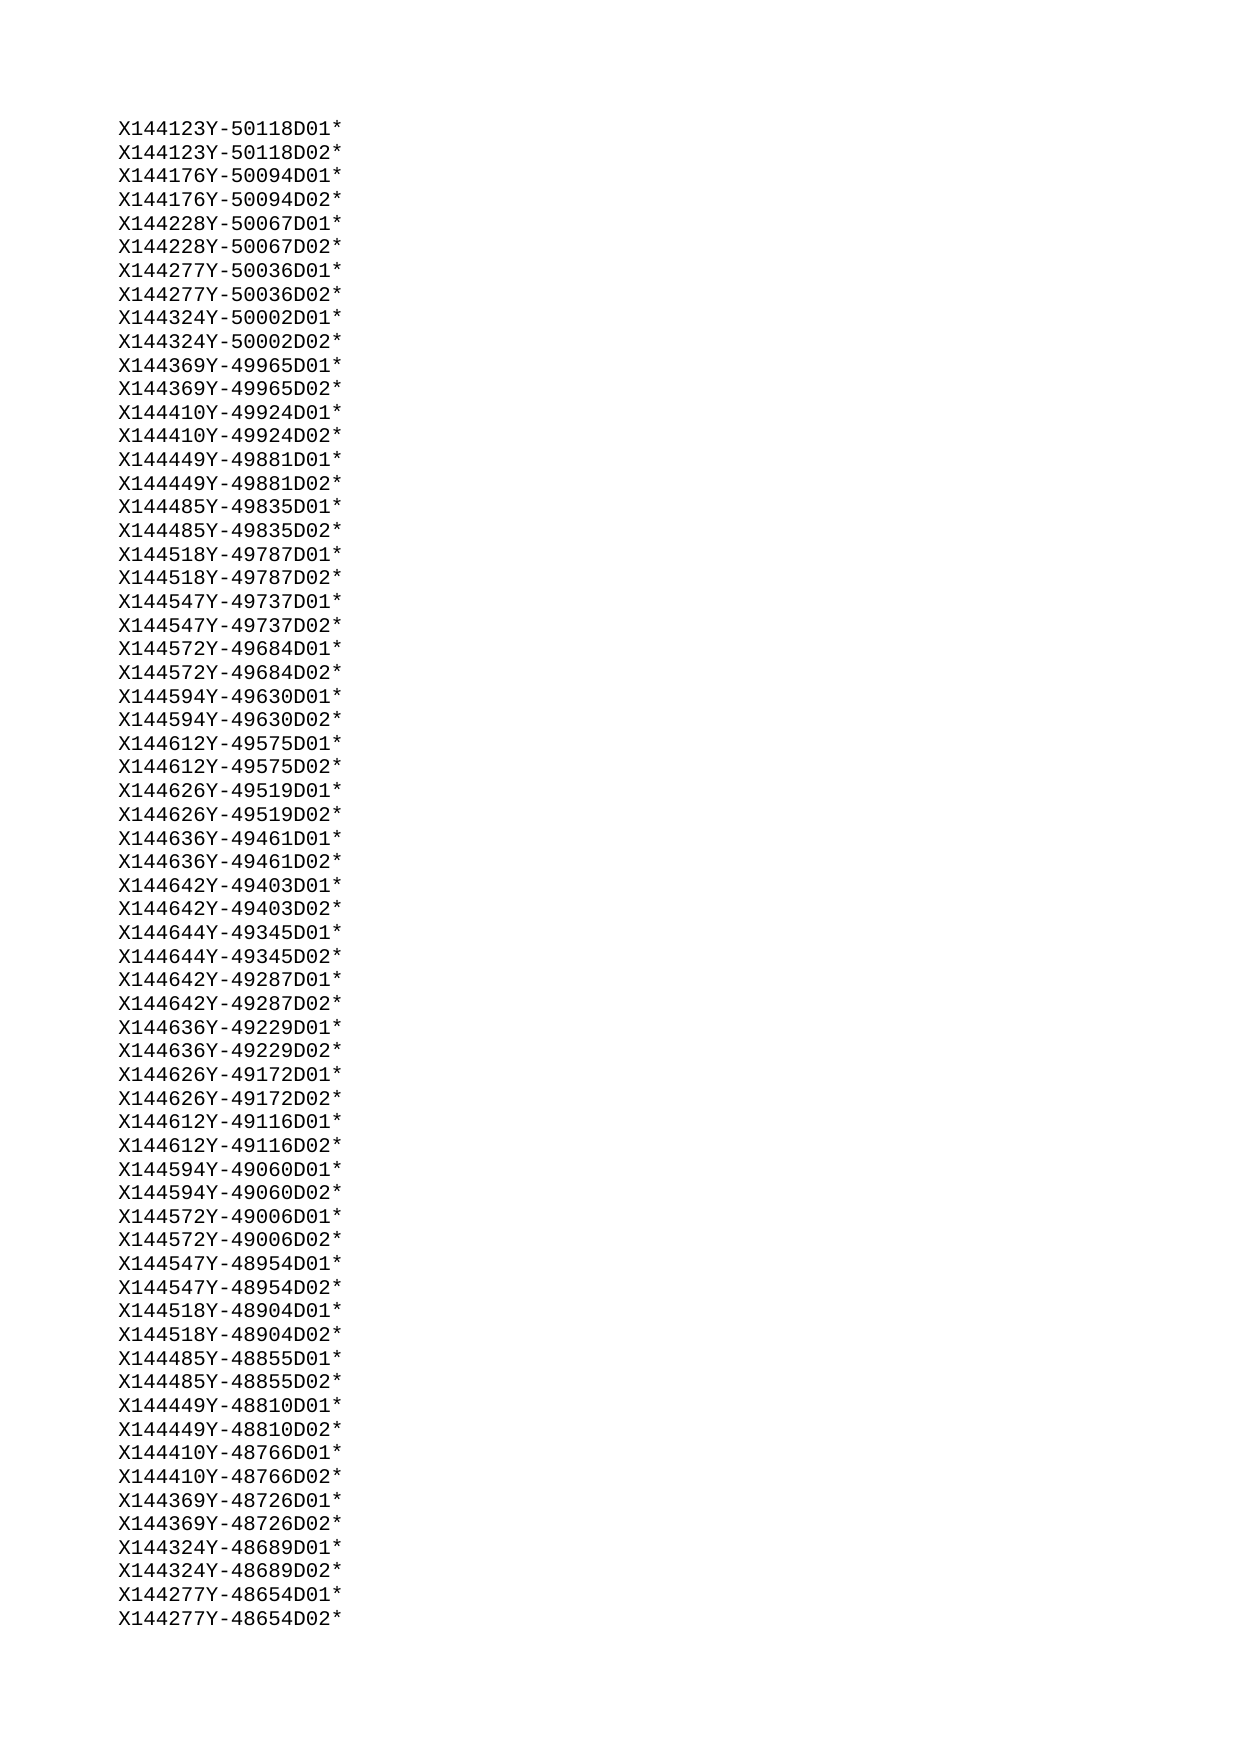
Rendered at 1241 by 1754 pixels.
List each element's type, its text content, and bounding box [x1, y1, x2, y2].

text X144594Y-49060D01* [118, 1158, 1122, 1182]
text X144369Y-49965D01* [118, 354, 1122, 378]
text X144324Y-48689D01* [118, 1537, 1122, 1561]
text X144449Y-49881D02* [118, 473, 1122, 496]
text X144547Y-48954D02* [118, 1277, 1122, 1300]
text X144547Y-49737D01* [118, 591, 1122, 615]
text X144612Y-49116D01* [118, 1111, 1122, 1135]
text X144636Y-49461D01* [118, 827, 1122, 851]
text X144594Y-49630D02* [118, 709, 1122, 733]
text X144485Y-48855D02* [118, 1371, 1122, 1395]
text X144410Y-49924D01* [118, 402, 1122, 426]
text X144277Y-48654D01* [118, 1584, 1122, 1608]
text X144324Y-50002D01* [118, 307, 1122, 331]
text X144277Y-50036D01* [118, 260, 1122, 284]
text X144449Y-49881D01* [118, 449, 1122, 473]
text X144642Y-49287D01* [118, 969, 1122, 993]
text X144410Y-48766D02* [118, 1466, 1122, 1489]
text X144594Y-49060D02* [118, 1182, 1122, 1206]
text X144626Y-49172D02* [118, 1088, 1122, 1111]
text X144485Y-49835D01* [118, 496, 1122, 520]
text X144518Y-49787D01* [118, 544, 1122, 567]
text X144642Y-49403D01* [118, 875, 1122, 898]
text X144644Y-49345D01* [118, 922, 1122, 946]
text X144123Y-50118D02* [118, 142, 1122, 165]
text X144518Y-48904D02* [118, 1324, 1122, 1348]
text X144518Y-49787D02* [118, 567, 1122, 591]
text X144123Y-50118D01* [118, 118, 1122, 142]
text X144277Y-48654D02* [118, 1608, 1122, 1631]
text X144626Y-49172D01* [118, 1064, 1122, 1088]
text X144594Y-49630D01* [118, 686, 1122, 709]
text X144518Y-48904D01* [118, 1300, 1122, 1324]
text X144572Y-49006D02* [118, 1229, 1122, 1253]
text X144485Y-48855D01* [118, 1348, 1122, 1371]
text X144324Y-48689D02* [118, 1561, 1122, 1584]
text X144485Y-49835D02* [118, 520, 1122, 544]
text X144369Y-49965D02* [118, 378, 1122, 402]
text X144626Y-49519D01* [118, 780, 1122, 804]
text X144449Y-48810D01* [118, 1395, 1122, 1419]
text X144626Y-49519D02* [118, 804, 1122, 827]
text X144228Y-50067D02* [118, 236, 1122, 260]
text X144449Y-48810D02* [118, 1419, 1122, 1442]
text X144612Y-49116D02* [118, 1135, 1122, 1158]
text X144547Y-49737D02* [118, 615, 1122, 638]
text X144572Y-49006D01* [118, 1206, 1122, 1229]
text X144572Y-49684D01* [118, 638, 1122, 662]
text X144636Y-49229D02* [118, 1040, 1122, 1064]
text X144612Y-49575D01* [118, 733, 1122, 757]
text X144410Y-49924D02* [118, 426, 1122, 449]
text X144369Y-48726D01* [118, 1489, 1122, 1513]
text X144176Y-50094D01* [118, 165, 1122, 189]
text X144324Y-50002D02* [118, 331, 1122, 354]
text X144642Y-49287D02* [118, 993, 1122, 1017]
text X144228Y-50067D01* [118, 213, 1122, 236]
text X144547Y-48954D01* [118, 1253, 1122, 1277]
text X144644Y-49345D02* [118, 946, 1122, 969]
text X144636Y-49229D01* [118, 1017, 1122, 1040]
text X144410Y-48766D01* [118, 1442, 1122, 1466]
text X144369Y-48726D02* [118, 1513, 1122, 1537]
text X144277Y-50036D02* [118, 284, 1122, 307]
text X144572Y-49684D02* [118, 662, 1122, 686]
text X144636Y-49461D02* [118, 851, 1122, 875]
text X144642Y-49403D02* [118, 898, 1122, 922]
text X144612Y-49575D02* [118, 757, 1122, 780]
text X144176Y-50094D02* [118, 189, 1122, 213]
